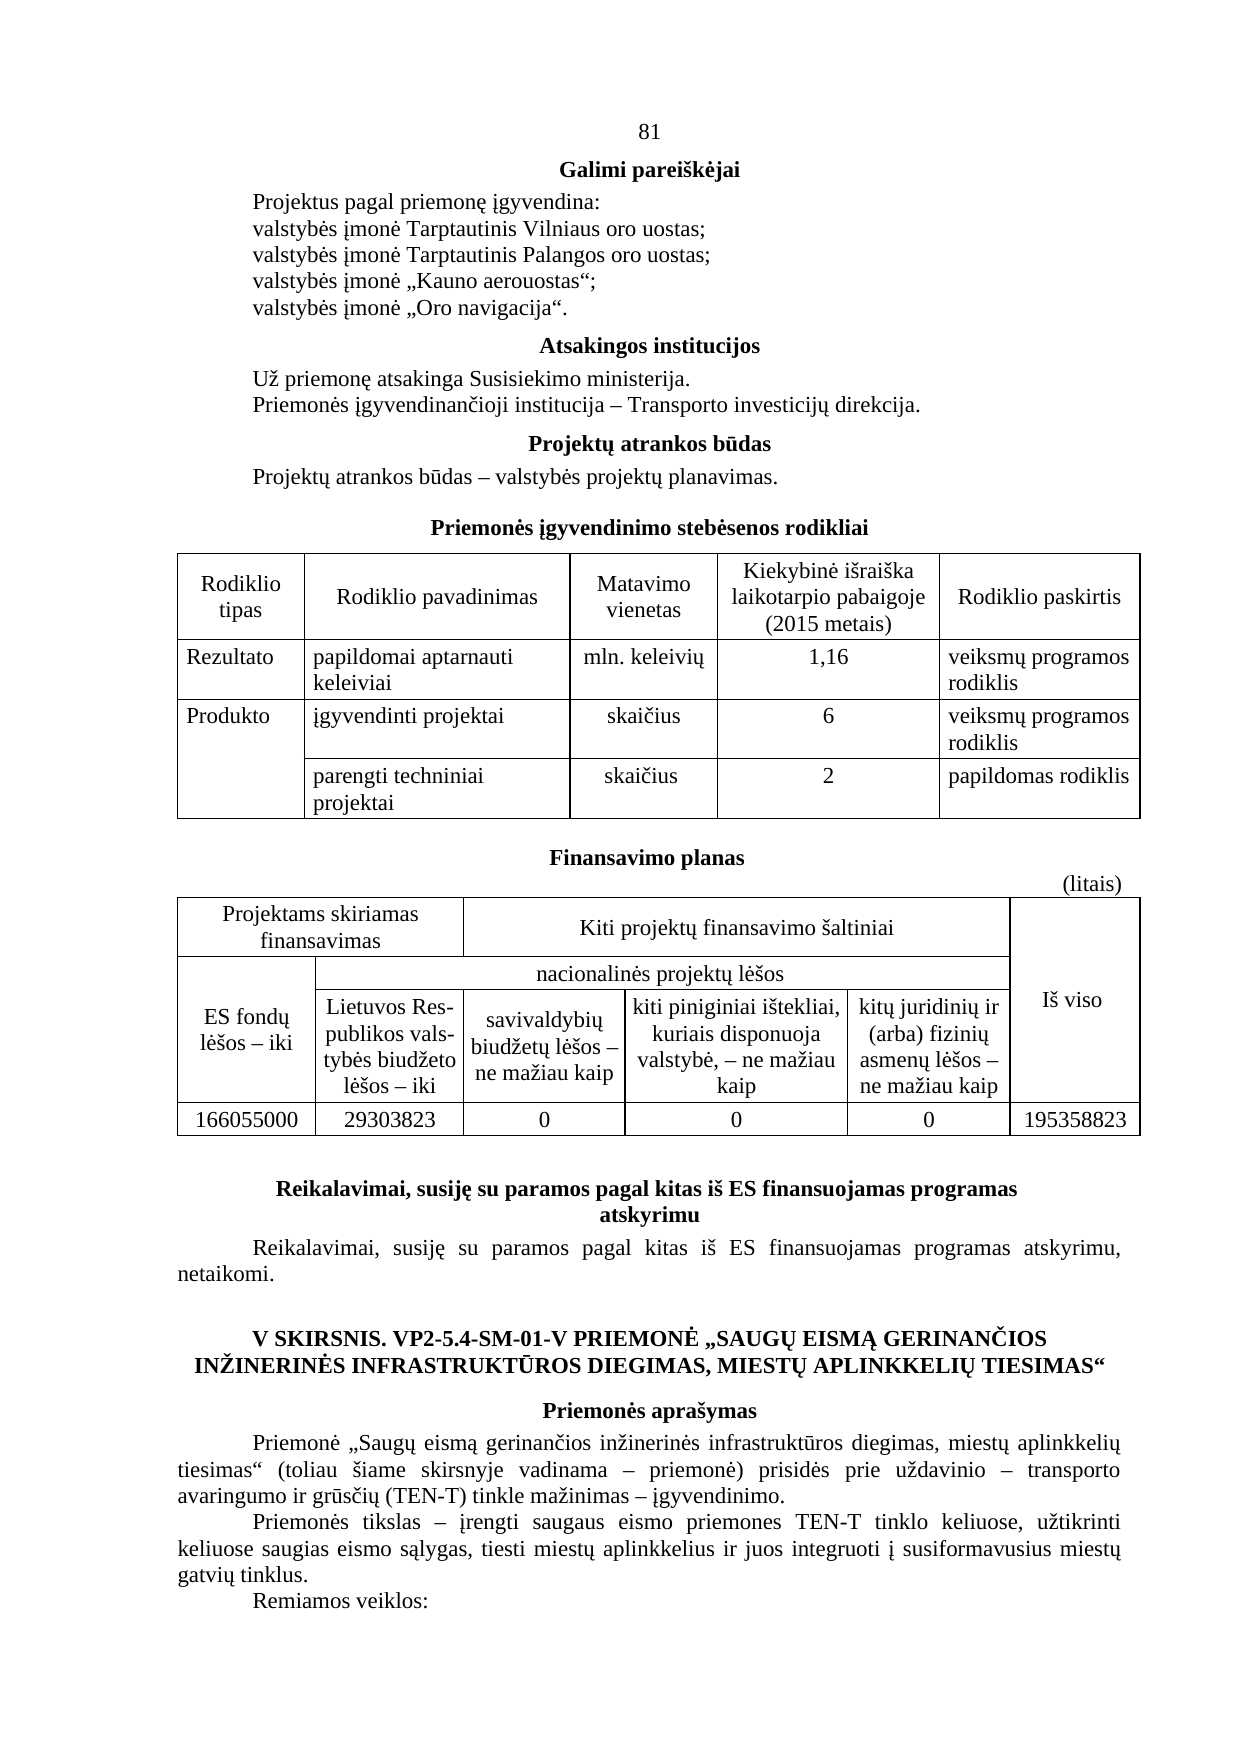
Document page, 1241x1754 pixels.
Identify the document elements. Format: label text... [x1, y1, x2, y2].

table_header Kiekybinė išraiška laikotarpio pabaigoje (2015 metais) [718, 554, 939, 639]
text Remiamos veiklos: [177, 1587, 1122, 1614]
text Galimi pareiškėjai [177, 156, 1122, 182]
table_cell 1,16 [718, 640, 939, 699]
table_cell Produkto [178, 700, 304, 818]
text valstybės įmonė „Oro navigacija“. [177, 294, 1122, 320]
table_cell ES fondų lėšos – iki [178, 957, 315, 1102]
table_cell 195358823 [1011, 1103, 1139, 1135]
text Atsakingos institucijos [177, 332, 1122, 359]
text Už priemonę atsakinga Susisiekimo ministerija. [177, 365, 1122, 391]
table_cell mln. keleivių [571, 640, 717, 699]
table_header Rodiklio tipas [178, 554, 304, 639]
text Priemonės įgyvendinančioji institucija – Transporto investicijų direkcija. [177, 391, 1122, 418]
text valstybės įmonė „Kauno aerouostas“; [177, 267, 1122, 294]
text Projektų atrankos būdas – valstybės projektų planavimas. [177, 463, 1122, 489]
table_cell 29303823 [316, 1103, 463, 1135]
table_cell 0 [626, 1103, 847, 1135]
text Reikalavimai, susiję su paramos pagal kitas iš ES finansuojamas programas atskyrimu, netaikomi. [177, 1234, 1122, 1286]
text Priemonės aprašymas [177, 1397, 1122, 1423]
table_cell 166055000 [178, 1103, 315, 1135]
text Priemonė „Saugų eismą gerinančios inžinerinės infrastruktūros diegimas, miestų aplinkkelių tiesimas“ (toliau šiame skirsnyje vadinama – priemonė) prisidės prie uždavinio – transporto avaringumo ir grūsčių (TEN-T) tinkle mažinimas – įgyvendinimo. [177, 1429, 1122, 1508]
table_header Rodiklio pavadinimas [305, 554, 569, 639]
table_cell 0 [464, 1103, 624, 1135]
table_cell parengti techniniai projektai [305, 759, 569, 818]
table_header Kiti projektų finansavimo šaltiniai [464, 898, 1009, 956]
text valstybės įmonė Tarptautinis Palangos oro uostas; [177, 241, 1122, 267]
table_cell skaičius [571, 700, 717, 758]
table_header Rodiklio paskirtis [940, 554, 1139, 639]
text Priemonės įgyvendinimo stebėsenos rodikliai [177, 514, 1122, 541]
text valstybės įmonė Tarptautinis Vilniaus oro uostas; [177, 214, 1122, 241]
table_header Projektams skiriamas finansavimas [178, 898, 463, 956]
table_cell kitų juridinių ir (arba) fizinių asmenų lėšos – ne mažiau kaip [848, 990, 1009, 1102]
table_cell 6 [718, 700, 939, 758]
text Projektų atrankos būdas [177, 430, 1122, 457]
text (litais) [177, 870, 1122, 897]
table_cell veiksmų programos rodiklis [940, 700, 1139, 758]
table_header Matavimo vienetas [571, 554, 717, 639]
text Finansavimo planas [177, 844, 1122, 870]
table_cell veiksmų programos rodiklis [940, 640, 1139, 699]
table_cell 0 [848, 1103, 1009, 1135]
table_header Iš viso [1011, 898, 1139, 1102]
table_cell skaičius [571, 759, 717, 818]
table_cell 2 [718, 759, 939, 818]
text Projektus pagal priemonę įgyvendina: [177, 188, 1122, 214]
subtitle V SKIRSNIS. VP2-5.4-SM-01-V priemonė „saugų eismą gerinančios inžinerinės infrastruktūros diegimas, miestų aplinkkelių tiesimas“ [177, 1325, 1122, 1378]
table_cell Lietuvos Res­publikos vals­tybės biudžeto lėšos – iki [316, 990, 463, 1102]
text Reikalavimai, susiję su paramos pagal kitas iš ES finansuojamas programas atskyrimu [177, 1148, 1122, 1227]
table_cell Rezultato [178, 640, 304, 699]
text Priemonės tikslas – įrengti saugaus eismo priemones TEN-T tinklo keliuose, užtikrinti keliuose saugias eismo sąlygas, tiesti miestų aplinkkelius ir juos integruoti į susiformavusius miestų gatvių tinklus. [177, 1508, 1122, 1587]
table_cell įgyvendinti projektai [305, 700, 569, 758]
table_cell kiti piniginiai ištekliai, kuriais disponuoja valstybė, – ne mažiau kaip [626, 990, 847, 1102]
table_cell savivaldybių biudžetų lėšos – ne mažiau kaip [464, 990, 624, 1102]
table_cell papildomai aptarnauti keleiviai [305, 640, 569, 699]
table_cell papildomas rodiklis [940, 759, 1139, 818]
table_cell nacionalinės projektų lėšos [316, 957, 1009, 989]
